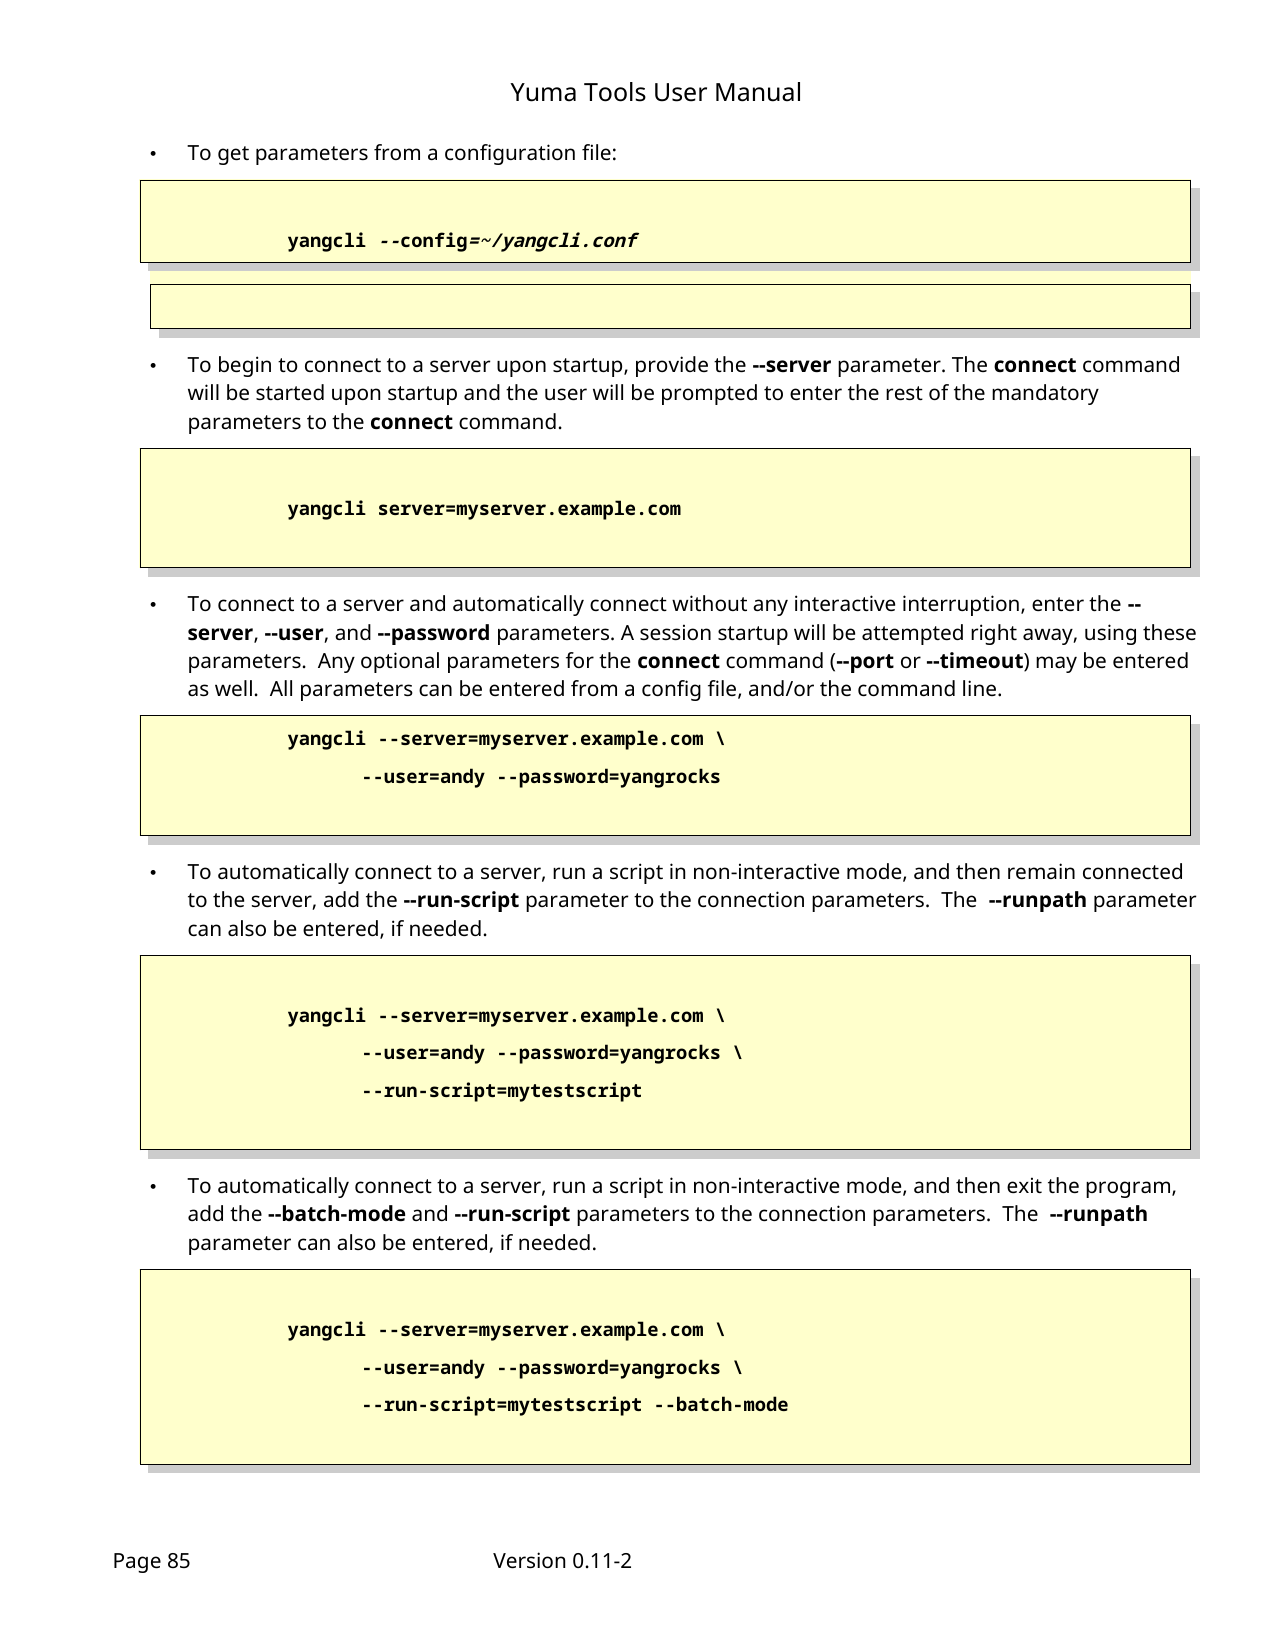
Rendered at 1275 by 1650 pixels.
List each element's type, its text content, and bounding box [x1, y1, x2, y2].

text yangcli --server=myserver.example.com \ [141, 992, 1190, 1028]
list To begin to connect to a server upon startup, provide the --server parameter. The connect command will be started upon startup and the user will be prompted to enter the rest of the mandatory parameters to the connect command. [150, 350, 1200, 435]
list To automatically connect to a server, run a script in non-interactive mode, and then exit the program, add the --batch-mode and --run-script parameters to the connection parameters. The --runpath parameter can also be entered, if needed. [150, 1171, 1200, 1256]
text --user=andy --password=yangrocks [141, 753, 1190, 788]
text --run-script=mytestscript --batch-mode [141, 1381, 1190, 1417]
text yangcli --server=myserver.example.com \ [141, 1306, 1190, 1342]
list To get parameters from a configuration file: [150, 138, 1200, 167]
list To connect to a server and automatically connect without any interactive interruption, enter the --server, --user, and --password parameters. A session startup will be attempted right away, using these parameters. Any optional parameters for the connect command (--port or --timeout) may be entered as well. All parameters can be entered from a config file, and/or the command line. [150, 589, 1200, 703]
text yangcli --config=~/yangcli.conf [141, 217, 1190, 262]
list To automatically connect to a server, run a script in non-interactive mode, and then remain connected to the server, add the --run-script parameter to the connection parameters. The --runpath parameter can also be entered, if needed. [150, 857, 1200, 942]
text yangcli --server=myserver.example.com \ [141, 716, 1190, 751]
text yangcli server=myserver.example.com [141, 485, 1190, 521]
text --run-script=mytestscript [141, 1067, 1190, 1103]
text --user=andy --password=yangrocks \ [141, 1030, 1190, 1065]
text --user=andy --password=yangrocks \ [141, 1344, 1190, 1379]
